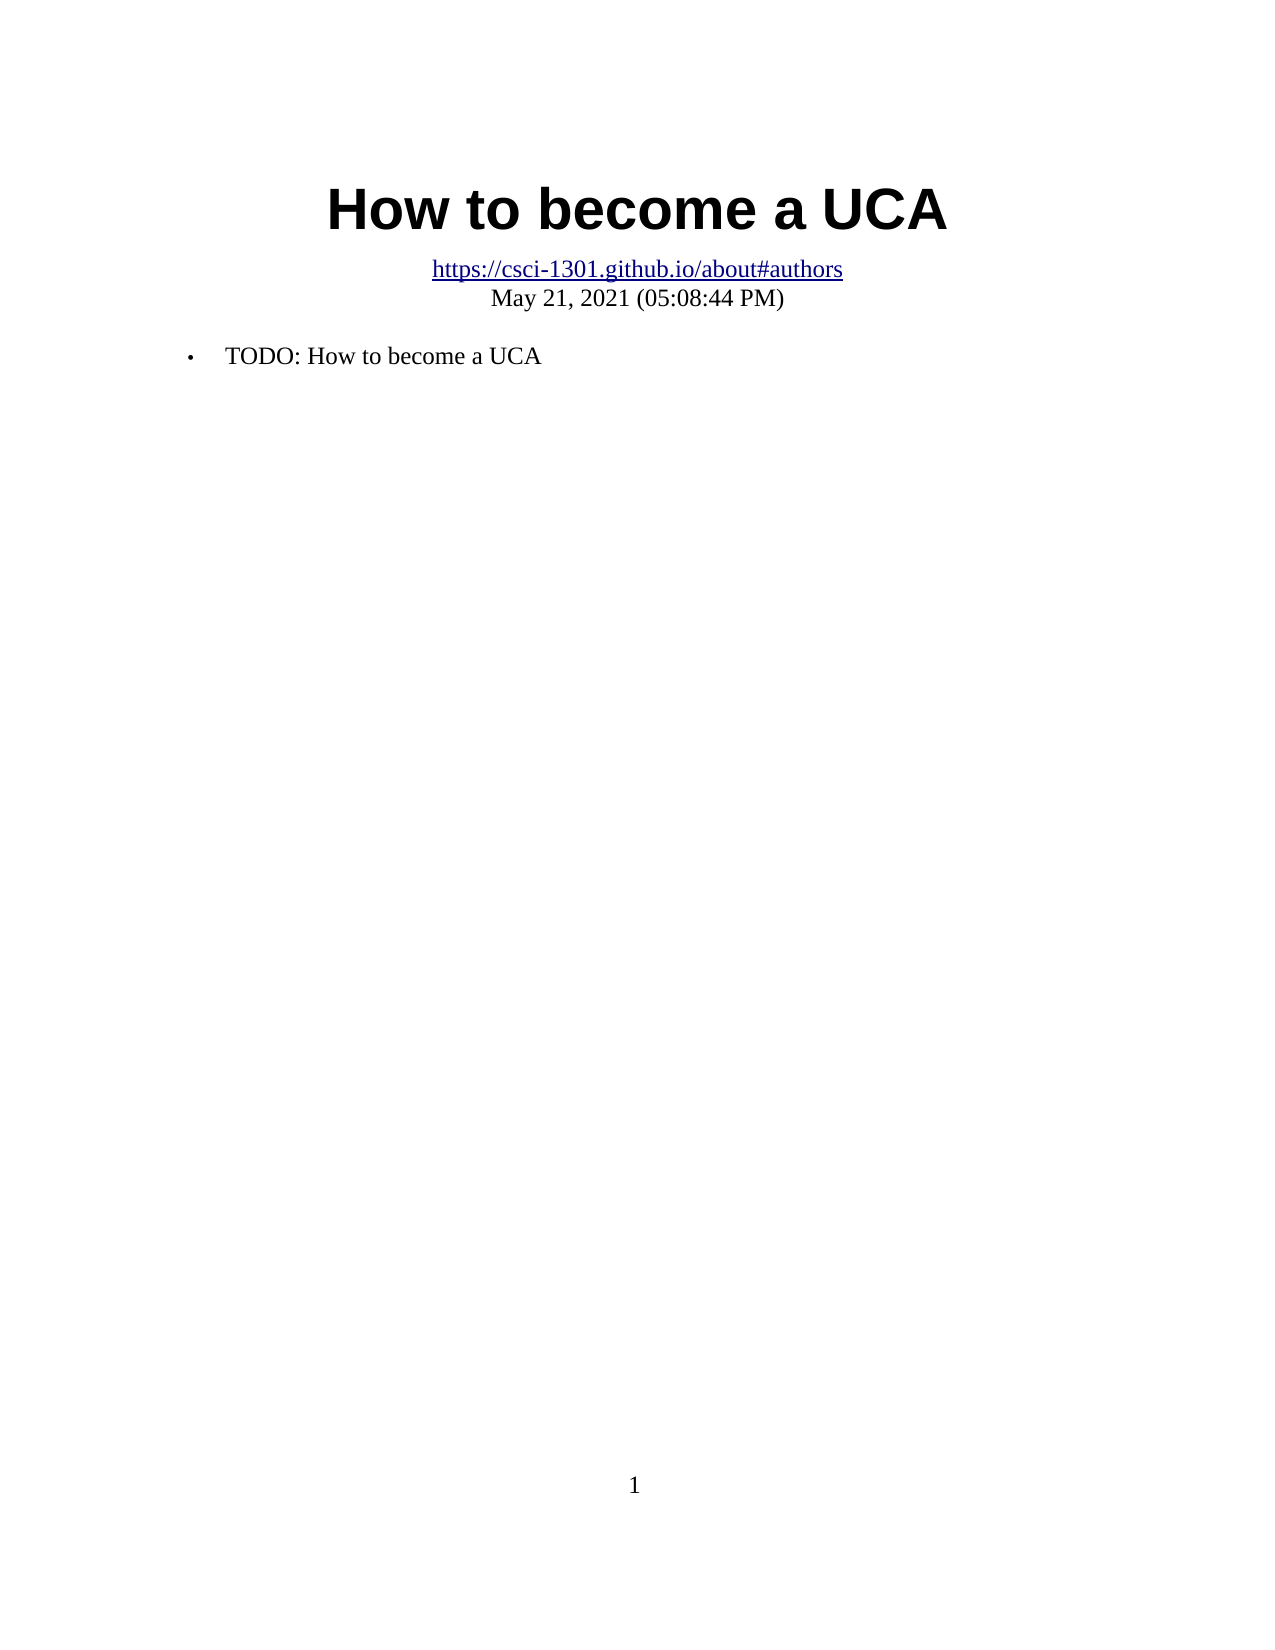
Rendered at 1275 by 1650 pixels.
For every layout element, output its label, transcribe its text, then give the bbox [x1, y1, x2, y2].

title How to become a UCA [150, 175, 1125, 242]
text https://csci-1301.github.io/about#authors [150, 254, 1125, 283]
list TODO: How to become a UCA [187, 341, 1125, 369]
text May 21, 2021 (05:08:44 PM) [150, 283, 1125, 312]
